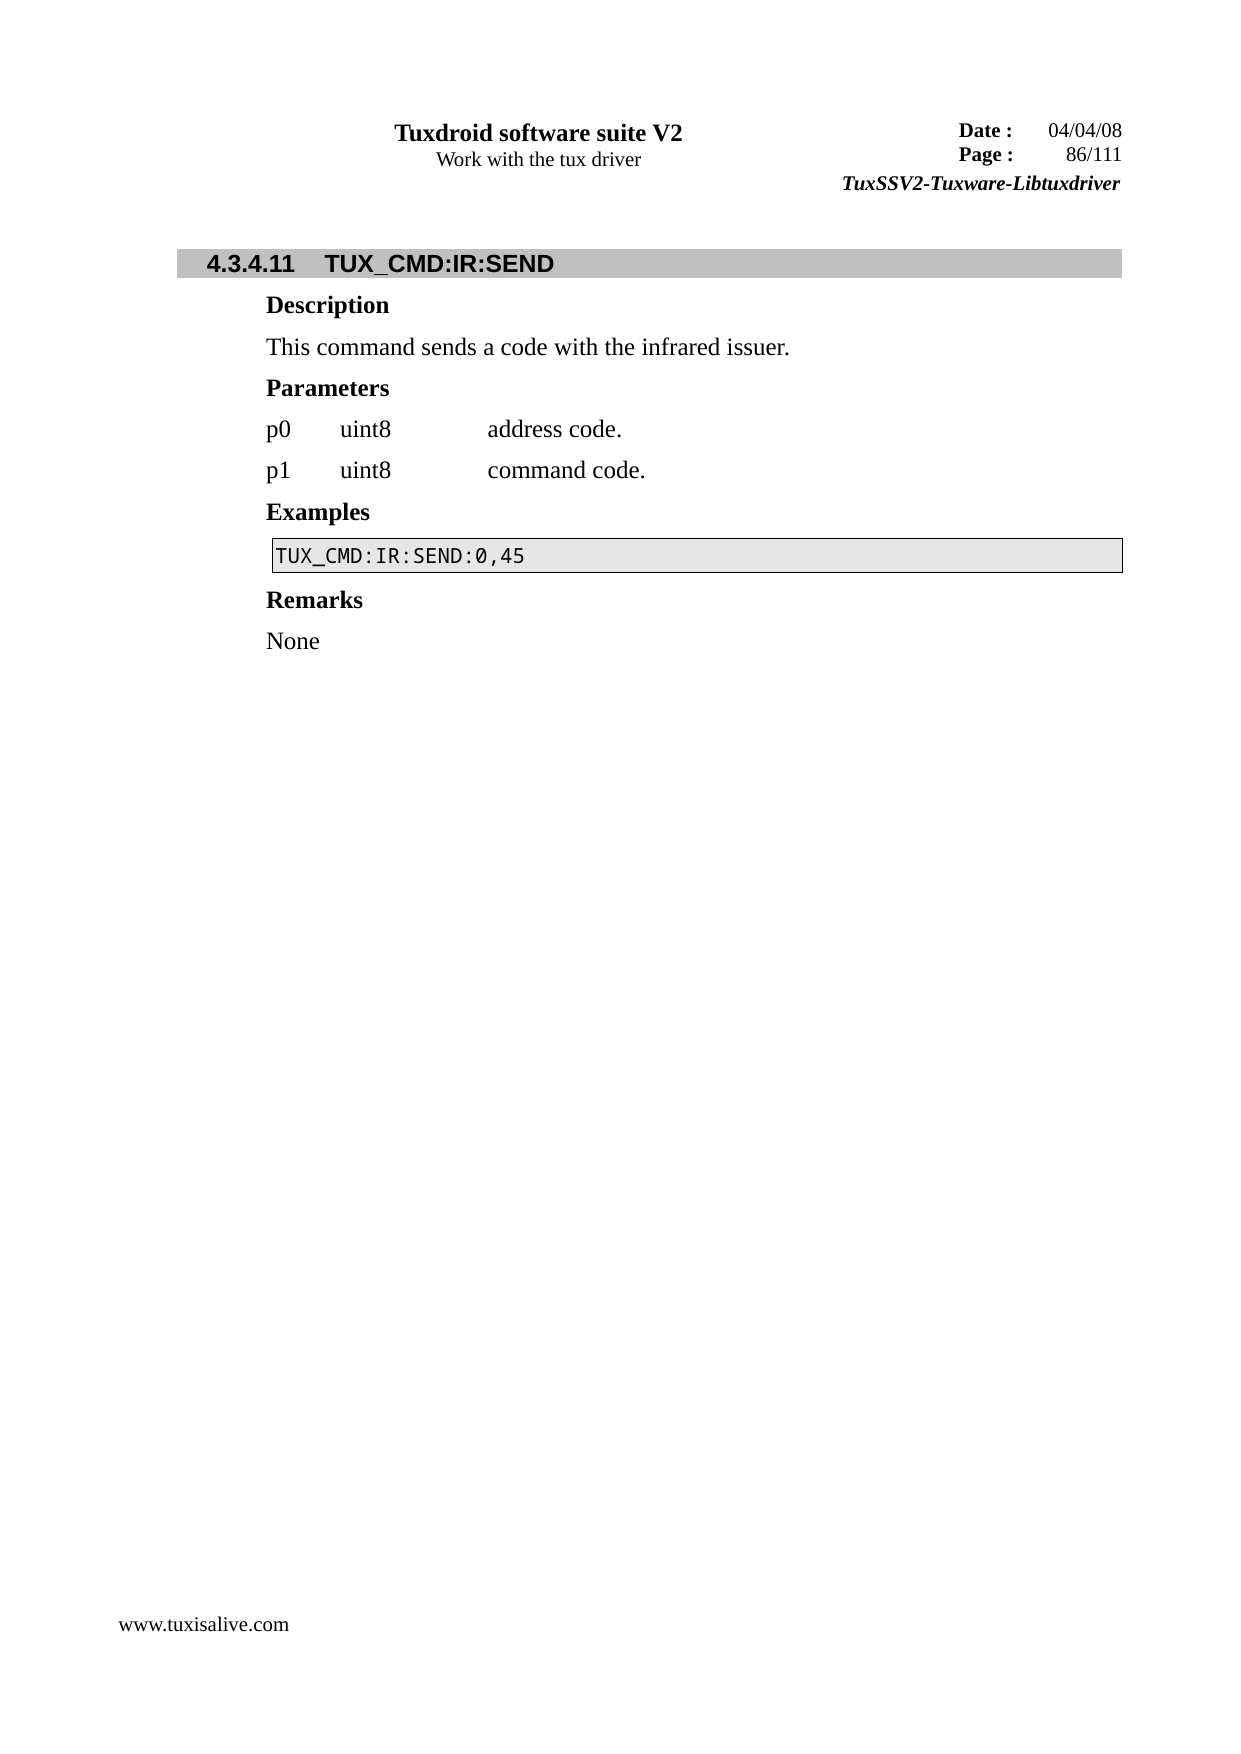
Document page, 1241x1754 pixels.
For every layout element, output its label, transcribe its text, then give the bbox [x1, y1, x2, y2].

text Examples [266, 497, 1122, 526]
text None [266, 626, 1122, 655]
text p0 uint8 address code. [266, 414, 1122, 443]
text p1 uint8 command code. [266, 456, 1122, 484]
text Remarks [266, 585, 1122, 614]
text TUX_CMD:IR:SEND:0,45 [273, 539, 1122, 572]
text Parameters [266, 373, 1122, 402]
text Description [266, 291, 1122, 319]
subtitle TUX_CMD:IR:SEND [177, 249, 1122, 278]
text This command sends a code with the infrared issuer. [266, 332, 1122, 361]
